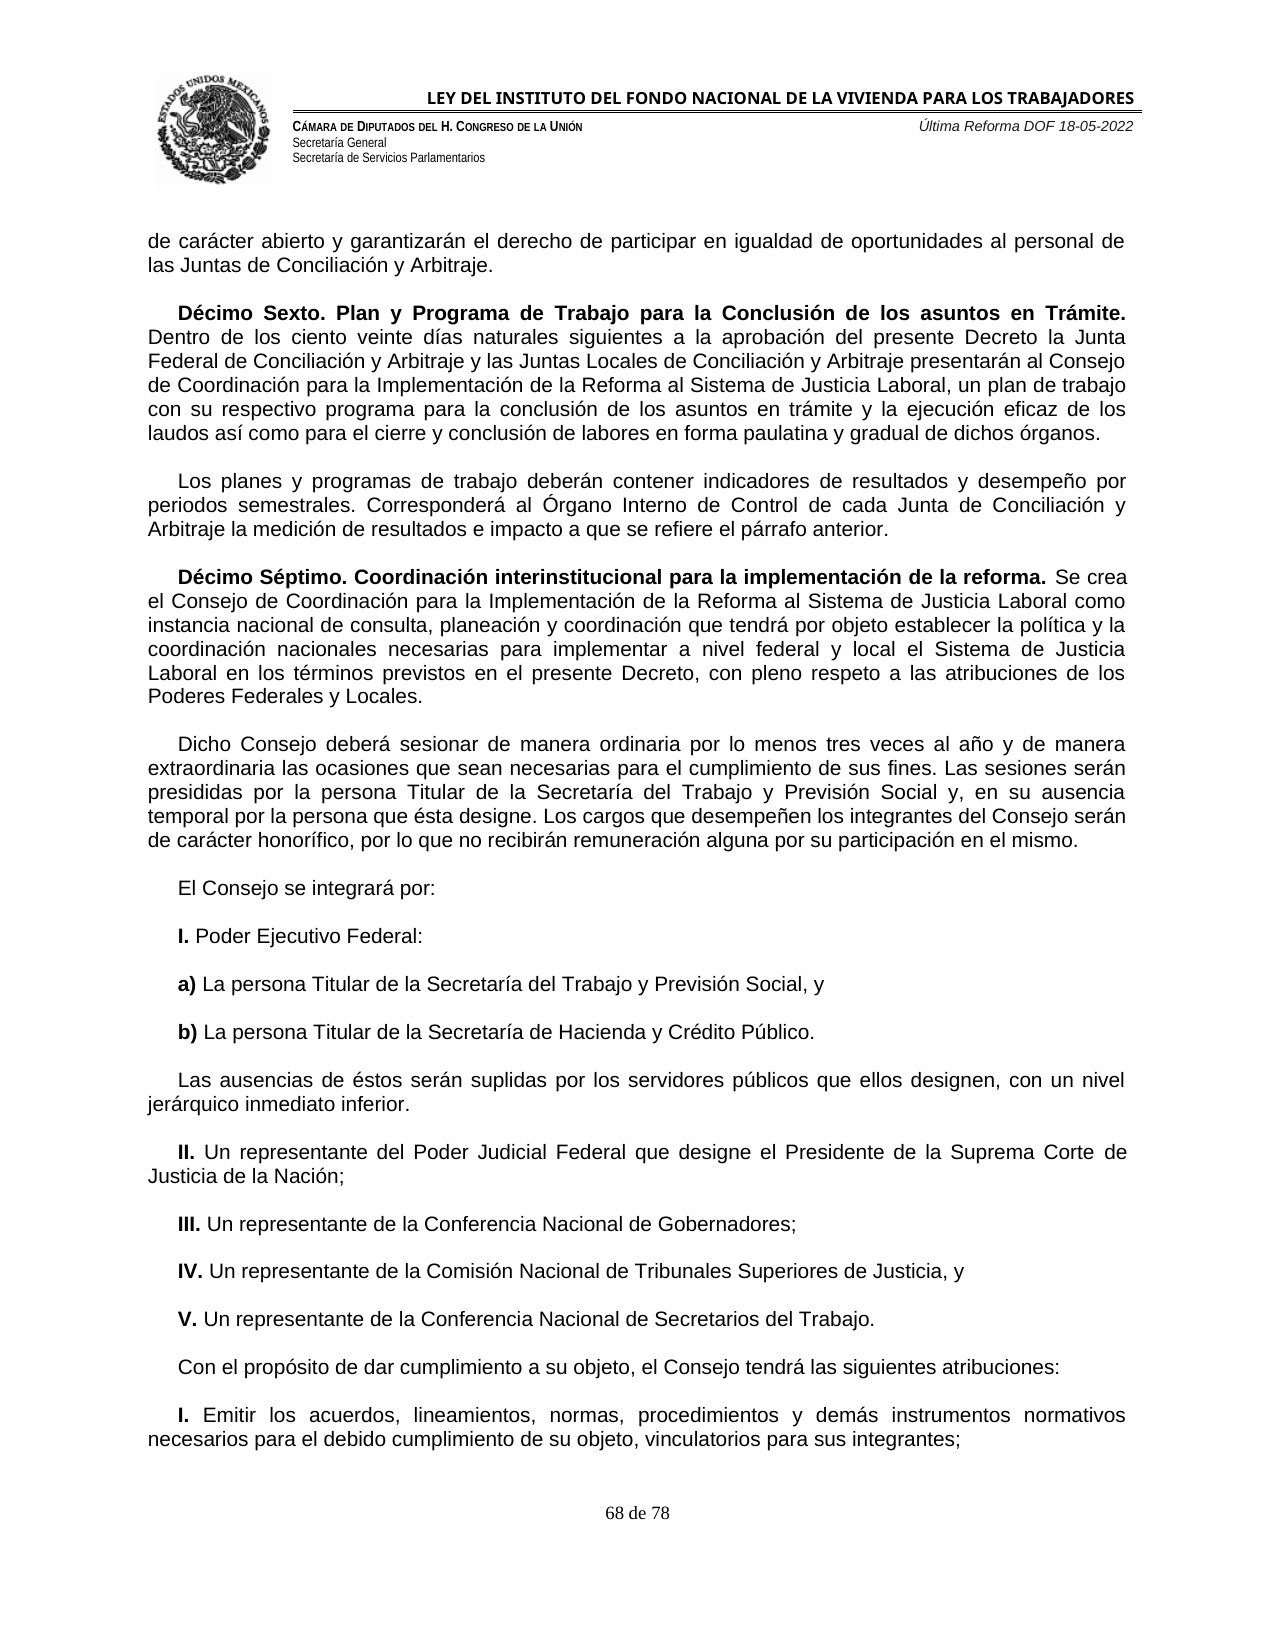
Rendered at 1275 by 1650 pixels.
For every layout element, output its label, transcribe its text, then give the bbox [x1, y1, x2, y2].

text Dicho Consejo deberá sesionar de manera ordinaria por lo menos tres veces al año y de manera extraordinaria las ocasiones que sean necesarias para el cumplimiento de sus fines. Las sesiones serán presididas por la persona Titular de la Secretaría del Trabajo y Previsión Social y, en su ausencia temporal por la persona que ésta designe. Los cargos que desempeñen los integrantes del Consejo serán de carácter honorífico, por lo que no recibirán remuneración alguna por su participación en el mismo. [148, 732, 1127, 852]
text Décimo Sexto. Plan y Programa de Trabajo para la Conclusión de los asuntos en Trámite. Dentro de los ciento veinte días naturales siguientes a la aprobación del presente Decreto la Junta Federal de Conciliación y Arbitraje y las Juntas Locales de Conciliación y Arbitraje presentarán al Consejo de Coordinación para la Implementación de la Reforma al Sistema de Justicia Laboral, un plan de trabajo con su respectivo programa para la conclusión de los asuntos en trámite y la ejecución eficaz de los laudos así como para el cierre y conclusión de labores en forma paulatina y gradual de dichos órganos. [148, 301, 1127, 445]
text El Consejo se integrará por: [148, 876, 1127, 900]
text III. Un representante de la Conferencia Nacional de Gobernadores; [148, 1211, 1127, 1235]
text I. Emitir los acuerdos, lineamientos, normas, procedimientos y demás instrumentos normativos necesarios para el debido cumplimiento de su objeto, vinculatorios para sus integrantes; [148, 1403, 1127, 1451]
text Con el propósito de dar cumplimiento a su objeto, el Consejo tendrá las siguientes atribuciones: [148, 1355, 1127, 1379]
text a) La persona Titular de la Secretaría del Trabajo y Previsión Social, y [148, 972, 1127, 996]
text Los planes y programas de trabajo deberán contener indicadores de resultados y desempeño por periodos semestrales. Corresponderá al Órgano Interno de Control de cada Junta de Conciliación y Arbitraje la medición de resultados e impacto a que se refiere el párrafo anterior. [148, 469, 1127, 541]
text I. Poder Ejecutivo Federal: [148, 924, 1127, 948]
text b) La persona Titular de la Secretaría de Hacienda y Crédito Público. [148, 1020, 1127, 1044]
text IV. Un representante de la Comisión Nacional de Tribunales Superiores de Justicia, y [148, 1259, 1127, 1283]
text Décimo Séptimo. Coordinación interinstitucional para la implementación de la reforma. Se crea el Consejo de Coordinación para la Implementación de la Reforma al Sistema de Justicia Laboral como instancia nacional de consulta, planeación y coordinación que tendrá por objeto establecer la política y la coordinación nacionales necesarias para implementar a nivel federal y local el Sistema de Justicia Laboral en los términos previstos en el presente Decreto, con pleno respeto a las atribuciones de los Poderes Federales y Locales. [148, 564, 1127, 708]
text V. Un representante de la Conferencia Nacional de Secretarios del Trabajo. [148, 1307, 1127, 1331]
text Las ausencias de éstos serán suplidas por los servidores públicos que ellos designen, con un nivel jerárquico inmediato inferior. [148, 1068, 1127, 1116]
text II. Un representante del Poder Judicial Federal que designe el Presidente de la Suprema Corte de Justicia de la Nación; [148, 1139, 1127, 1187]
text de carácter abierto y garantizarán el derecho de participar en igualdad de oportunidades al personal de las Juntas de Conciliación y Arbitraje. [148, 229, 1127, 277]
